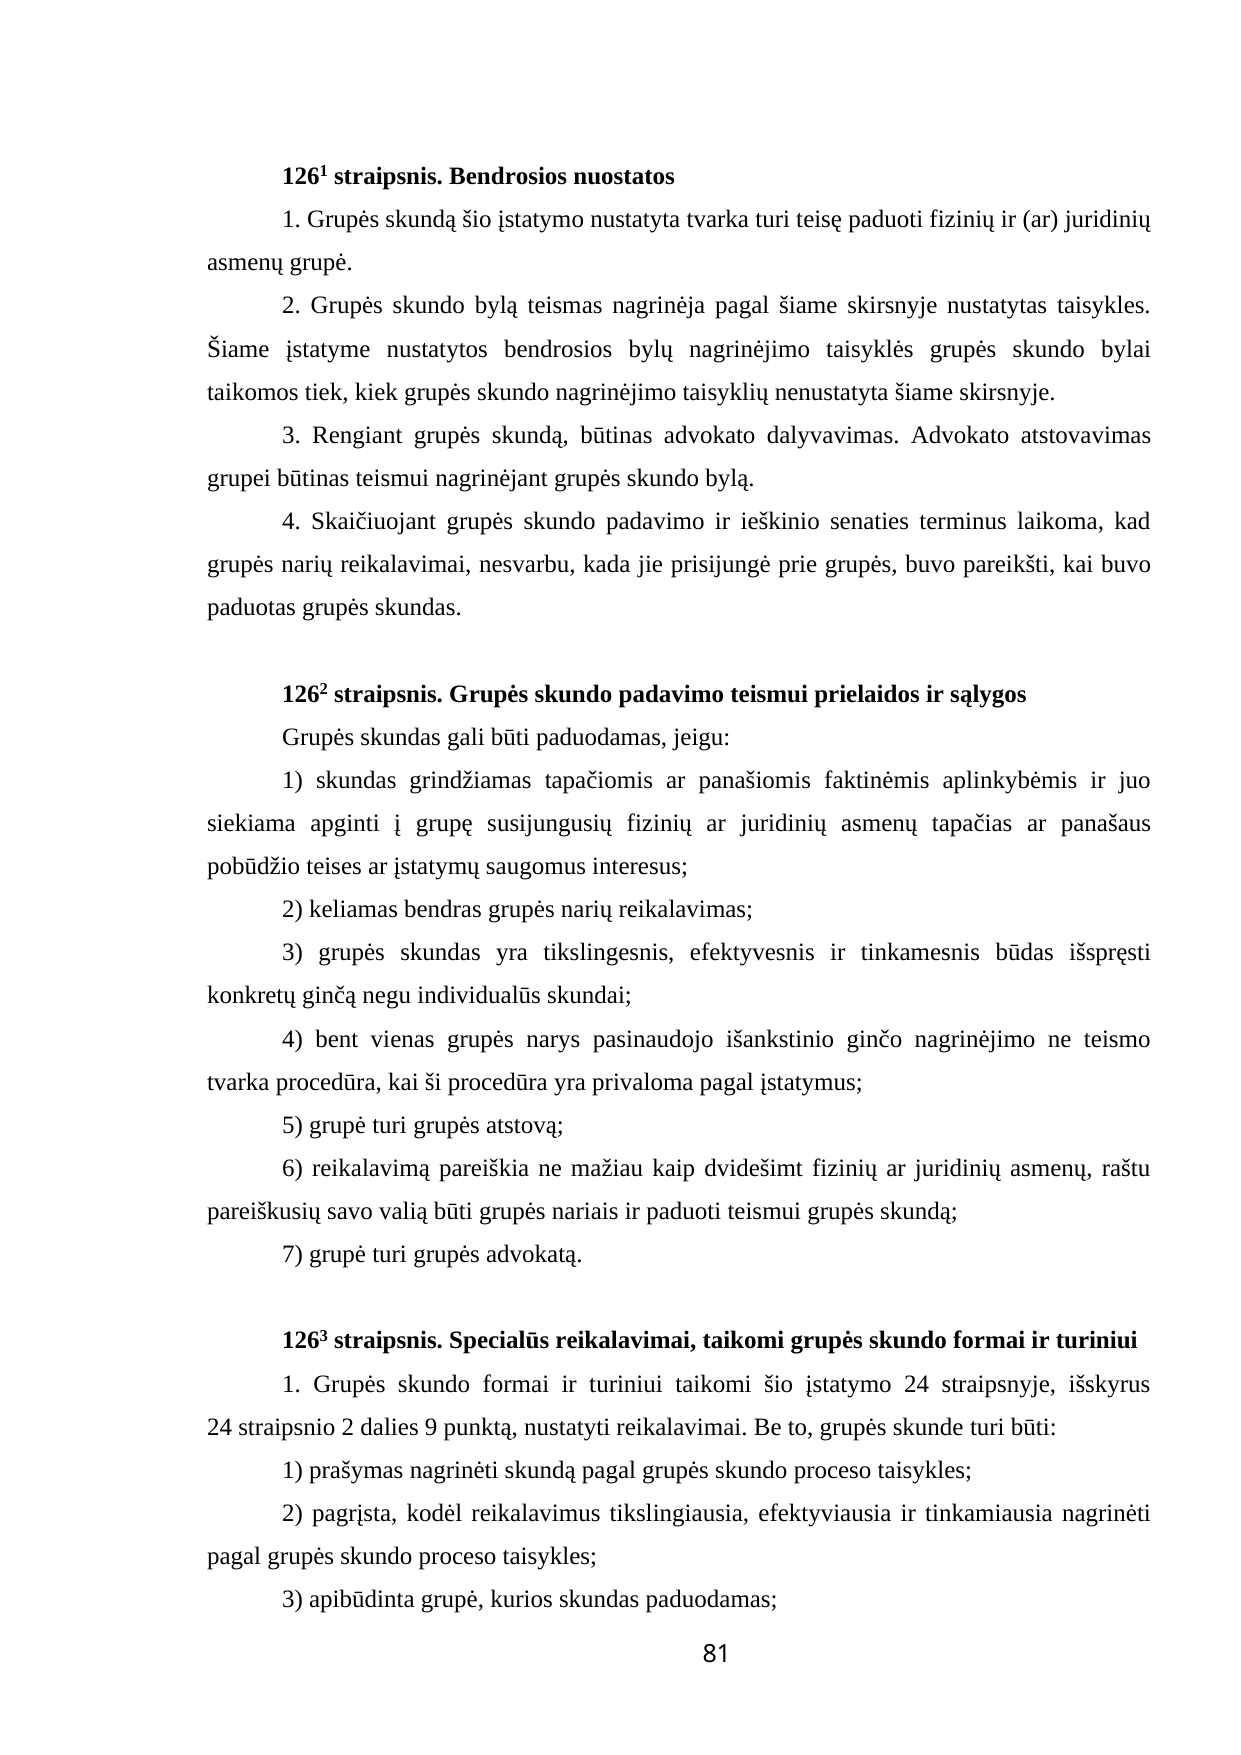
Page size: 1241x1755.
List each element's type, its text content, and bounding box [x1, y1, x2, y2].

text 1261 straipsnis. Bendrosios nuostatos [207, 161, 1152, 190]
text 1. Grupės skundą šio įstatymo nustatyta tvarka turi teisę paduoti fizinių ir (ar) juridinių asmenų grupė. [207, 204, 1152, 276]
text 4) bent vienas grupės narys pasinaudojo išankstinio ginčo nagrinėjimo ne teismo tvarka procedūra, kai ši procedūra yra privaloma pagal įstatymus; [207, 1024, 1152, 1096]
text 3) apibūdinta grupė, kurios skundas paduodamas; [207, 1584, 1152, 1613]
text 4. Skaičiuojant grupės skundo padavimo ir ieškinio senaties terminus laikoma, kad grupės narių reikalavimai, nesvarbu, kada jie prisijungė prie grupės, buvo pareikšti, kai buvo paduotas grupės skundas. [207, 506, 1152, 621]
text 1263 straipsnis. Specialūs reikalavimai, taikomi grupės skundo formai ir turiniui [207, 1326, 1152, 1354]
text 2) keliamas bendras grupės narių reikalavimas; [207, 894, 1152, 923]
text 6) reikalavimą pareiškia ne mažiau kaip dvidešimt fizinių ar juridinių asmenų, raštu pareiškusių savo valią būti grupės nariais ir paduoti teismui grupės skundą; [207, 1153, 1152, 1225]
text 5) grupė turi grupės atstovą; [207, 1110, 1152, 1139]
text 1. Grupės skundo formai ir turiniui taikomi šio įstatymo 24 straipsnyje, išskyrus 24 straipsnio 2 dalies 9 punktą, nustatyti reikalavimai. Be to, grupės skunde turi būti: [207, 1369, 1152, 1441]
text Grupės skundas gali būti paduodamas, jeigu: [207, 722, 1152, 751]
text 1) prašymas nagrinėti skundą pagal grupės skundo proceso taisykles; [207, 1455, 1152, 1484]
text 3) grupės skundas yra tikslingesnis, efektyvesnis ir tinkamesnis būdas išspręsti konkretų ginčą negu individualūs skundai; [207, 937, 1152, 1009]
text 1) skundas grindžiamas tapačiomis ar panašiomis faktinėmis aplinkybėmis ir juo siekiama apginti į grupę susijungusių fizinių ar juridinių asmenų tapačias ar panašaus pobūdžio teises ar įstatymų saugomus interesus; [207, 765, 1152, 880]
text 3. Rengiant grupės skundą, būtinas advokato dalyvavimas. Advokato atstovavimas grupei būtinas teismui nagrinėjant grupės skundo bylą. [207, 420, 1152, 492]
text 1262 straipsnis. Grupės skundo padavimo teismui prielaidos ir sąlygos [207, 679, 1152, 707]
text 7) grupė turi grupės advokatą. [207, 1239, 1152, 1268]
text 2. Grupės skundo bylą teismas nagrinėja pagal šiame skirsnyje nustatytas taisykles. Šiame įstatyme nustatytos bendrosios bylų nagrinėjimo taisyklės grupės skundo bylai taikomos tiek, kiek grupės skundo nagrinėjimo taisyklių nenustatyta šiame skirsnyje. [207, 291, 1152, 406]
text 2) pagrįsta, kodėl reikalavimus tikslingiausia, efektyviausia ir tinkamiausia nagrinėti pagal grupės skundo proceso taisykles; [207, 1498, 1152, 1570]
